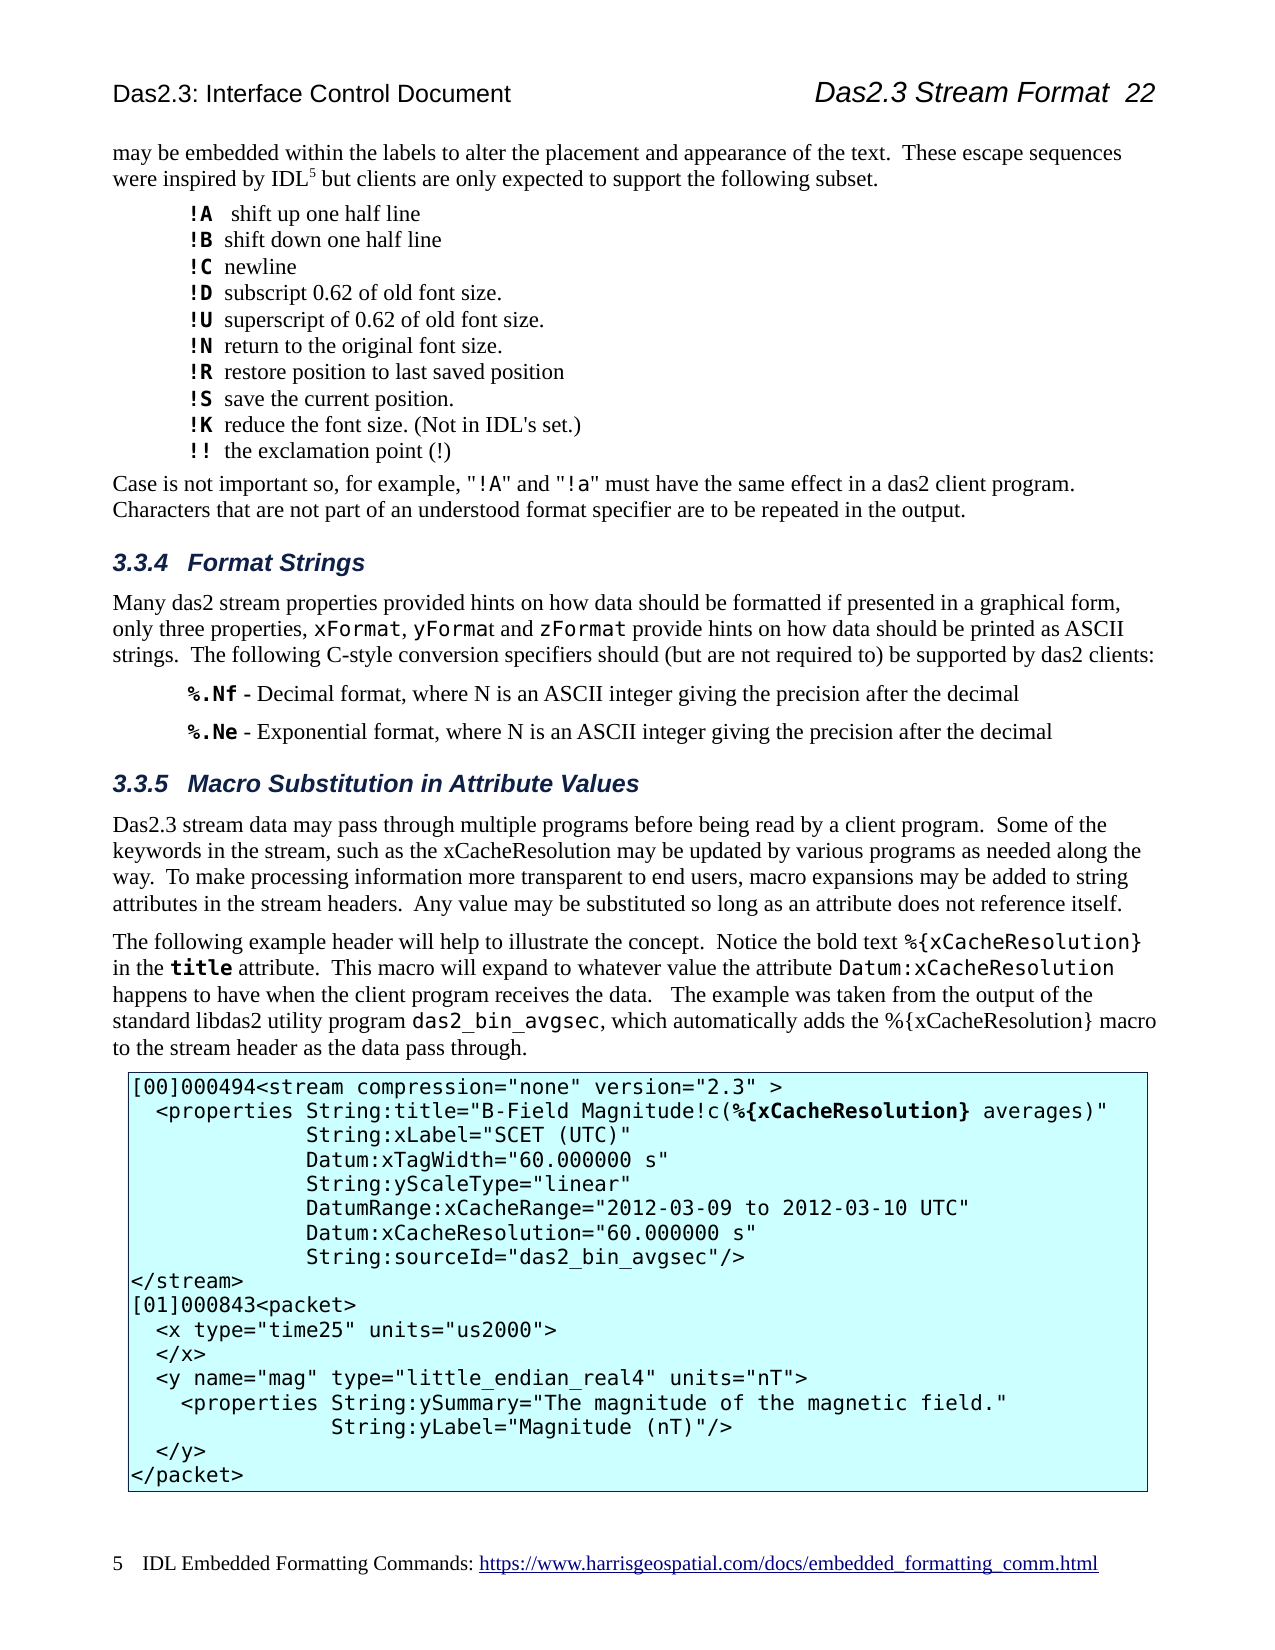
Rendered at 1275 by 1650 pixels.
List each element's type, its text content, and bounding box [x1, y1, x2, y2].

text Case is not important so, for example, "!A" and "!a" must have the same effect in a das2 client program. Characters that are not part of an understood format specifier are to be repeated in the output. [112, 470, 1162, 522]
text %.Nf - Decimal format, where N is an ASCII integer giving the precision after the decimal [187, 680, 1162, 706]
text [01]000843<packet> [129, 1290, 1147, 1314]
text !C newline [112, 253, 1162, 279]
text <y name="mag" type="little_endian_real4" units="nT"> [129, 1363, 1147, 1387]
text Many das2 stream properties provided hints on how data should be formatted if presented in a graphical form, only three properties, xFormat, yFormat and zFormat provide hints on how data should be printed as ASCII strings. The following C-style conversion specifiers should (but are not required to) be supported by das2 clients: [112, 589, 1162, 668]
text String:sourceId="das2_bin_avgsec"/> [129, 1242, 1147, 1266]
text <properties String:title="B-Field Magnitude!c(%{xCacheResolution} averages)" [129, 1096, 1147, 1120]
text !A shift up one half line [112, 200, 1162, 227]
text </x> [129, 1339, 1147, 1363]
text IDL Embedded Formatting Commands: https://www.harrisgeospatial.com/docs/embedded_formatting_comm.html [112, 1551, 1162, 1575]
text !U superscript of 0.62 of old font size. [112, 306, 1162, 332]
text DatumRange:xCacheRange="2012-03-09 to 2012-03-10 UTC" [129, 1193, 1147, 1217]
subtitle Macro Substitution in Attribute Values [112, 769, 1162, 798]
text !D subscript 0.62 of old font size. [112, 279, 1162, 306]
text </stream> [129, 1266, 1147, 1290]
text !B shift down one half line [112, 227, 1162, 253]
subtitle Format Strings [112, 547, 1162, 576]
text Das2.3 stream data may pass through multiple programs before being read by a client program. Some of the keywords in the stream, such as the xCacheResolution may be updated by various programs as needed along the way. To make processing information more transparent to end users, macro expansions may be added to string attributes in the stream headers. Any value may be substituted so long as an attribute does not reference itself. [112, 811, 1162, 916]
text <x type="time25" units="us2000"> [129, 1314, 1147, 1339]
text <properties String:ySummary="The magnitude of the magnetic field." [129, 1387, 1147, 1412]
text String:yLabel="Magnitude (nT)"/> [129, 1412, 1147, 1436]
text </y> [129, 1436, 1147, 1460]
text !S save the current position. [112, 385, 1162, 411]
text !K reduce the font size. (Not in IDL's set.) [112, 411, 1162, 437]
text !! the exclamation point (!) [112, 437, 1162, 464]
text The following example header will help to illustrate the concept. Notice the bold text %{xCacheResolution} in the title attribute. This macro will expand to whatever value the attribute Datum:xCacheResolution happens to have when the client program receives the data. The example was taken from the output of the standard libdas2 utility program das2_bin_avgsec, which automatically adds the %{xCacheResolution} macro to the stream header as the data pass through. [112, 928, 1162, 1060]
text !N return to the original font size. [112, 332, 1162, 358]
text String:xLabel="SCET (UTC)" [129, 1120, 1147, 1145]
text </packet> [129, 1460, 1147, 1491]
text %.Ne - Exponential format, where N is an ASCII integer giving the precision after the decimal [187, 718, 1162, 744]
text [00]000494<stream compression="none" version="2.3" > [129, 1073, 1147, 1096]
text !R restore position to last saved position [112, 358, 1162, 385]
text Datum:xCacheResolution="60.000000 s" [129, 1217, 1147, 1242]
text may be embedded within the labels to alter the placement and appearance of the text. These escape sequences were inspired by IDL but clients are only expected to support the following subset. [112, 138, 1162, 191]
text String:yScaleType="linear" [129, 1169, 1147, 1193]
text Datum:xTagWidth="60.000000 s" [129, 1145, 1147, 1169]
